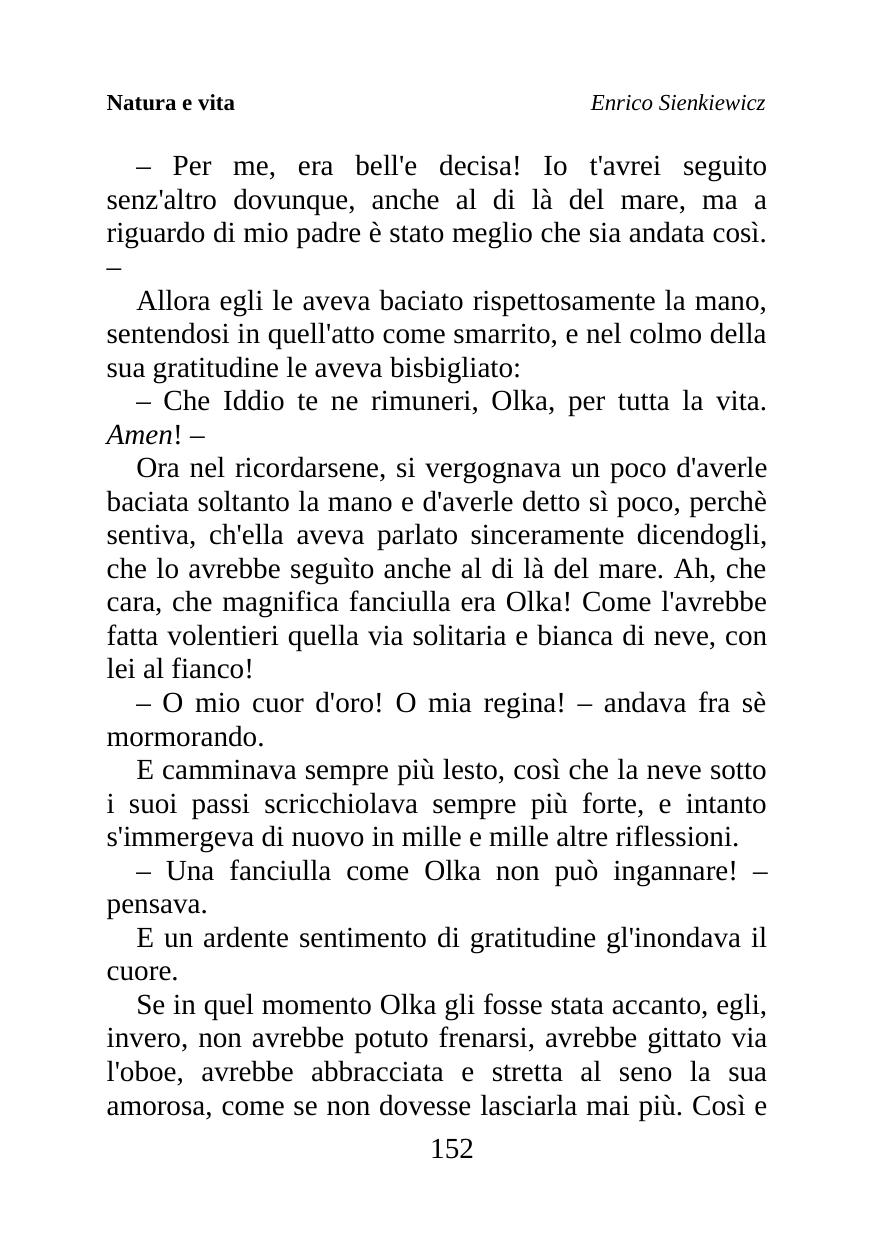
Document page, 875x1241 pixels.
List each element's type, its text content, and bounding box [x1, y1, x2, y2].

text Ora nel ricordarsene, si vergognava un poco d'averle baciata soltanto la mano e d'averle detto sì poco, perchè sentiva, ch'ella aveva parlato sinceramente dicendogli, che lo avrebbe seguìto anche al di là del mare. Ah, che cara, che magnifica fanciulla era Olka! Come l'avrebbe fatta volentieri quella via solitaria e bianca di neve, con lei al fianco! [106, 450, 768, 685]
text E un ardente sentimento di gratitudine gl'inondava il cuore. [106, 920, 768, 987]
text Allora egli le aveva baciato rispettosamente la mano, sentendosi in quell'atto come smarrito, e nel colmo della sua gratitudine le aveva bisbigliato: [106, 283, 768, 383]
text Se in quel momento Olka gli fosse stata accanto, egli, invero, non avrebbe potuto frenarsi, avrebbe gittato via l'oboe, avrebbe abbracciata e stretta al seno la sua amorosa, come se non dovesse lasciarla mai più. Così e [106, 987, 768, 1121]
text – Una fanciulla come Olka non può ingannare! – pensava. [106, 853, 768, 920]
text – O mio cuor d'oro! O mia regina! – andava fra sè mormorando. [106, 685, 768, 752]
text – Per me, era bell'e decisa! Io t'avrei seguito senz'altro dovunque, anche al di là del mare, ma a riguardo di mio padre è stato meglio che sia andata così. – [106, 148, 768, 283]
text – Che Iddio te ne rimuneri, Olka, per tutta la vita. Amen! – [106, 383, 768, 450]
text E camminava sempre più lesto, così che la neve sotto i suoi passi scricchiolava sempre più forte, e intanto s'immergeva di nuovo in mille e mille altre riflessioni. [106, 752, 768, 853]
